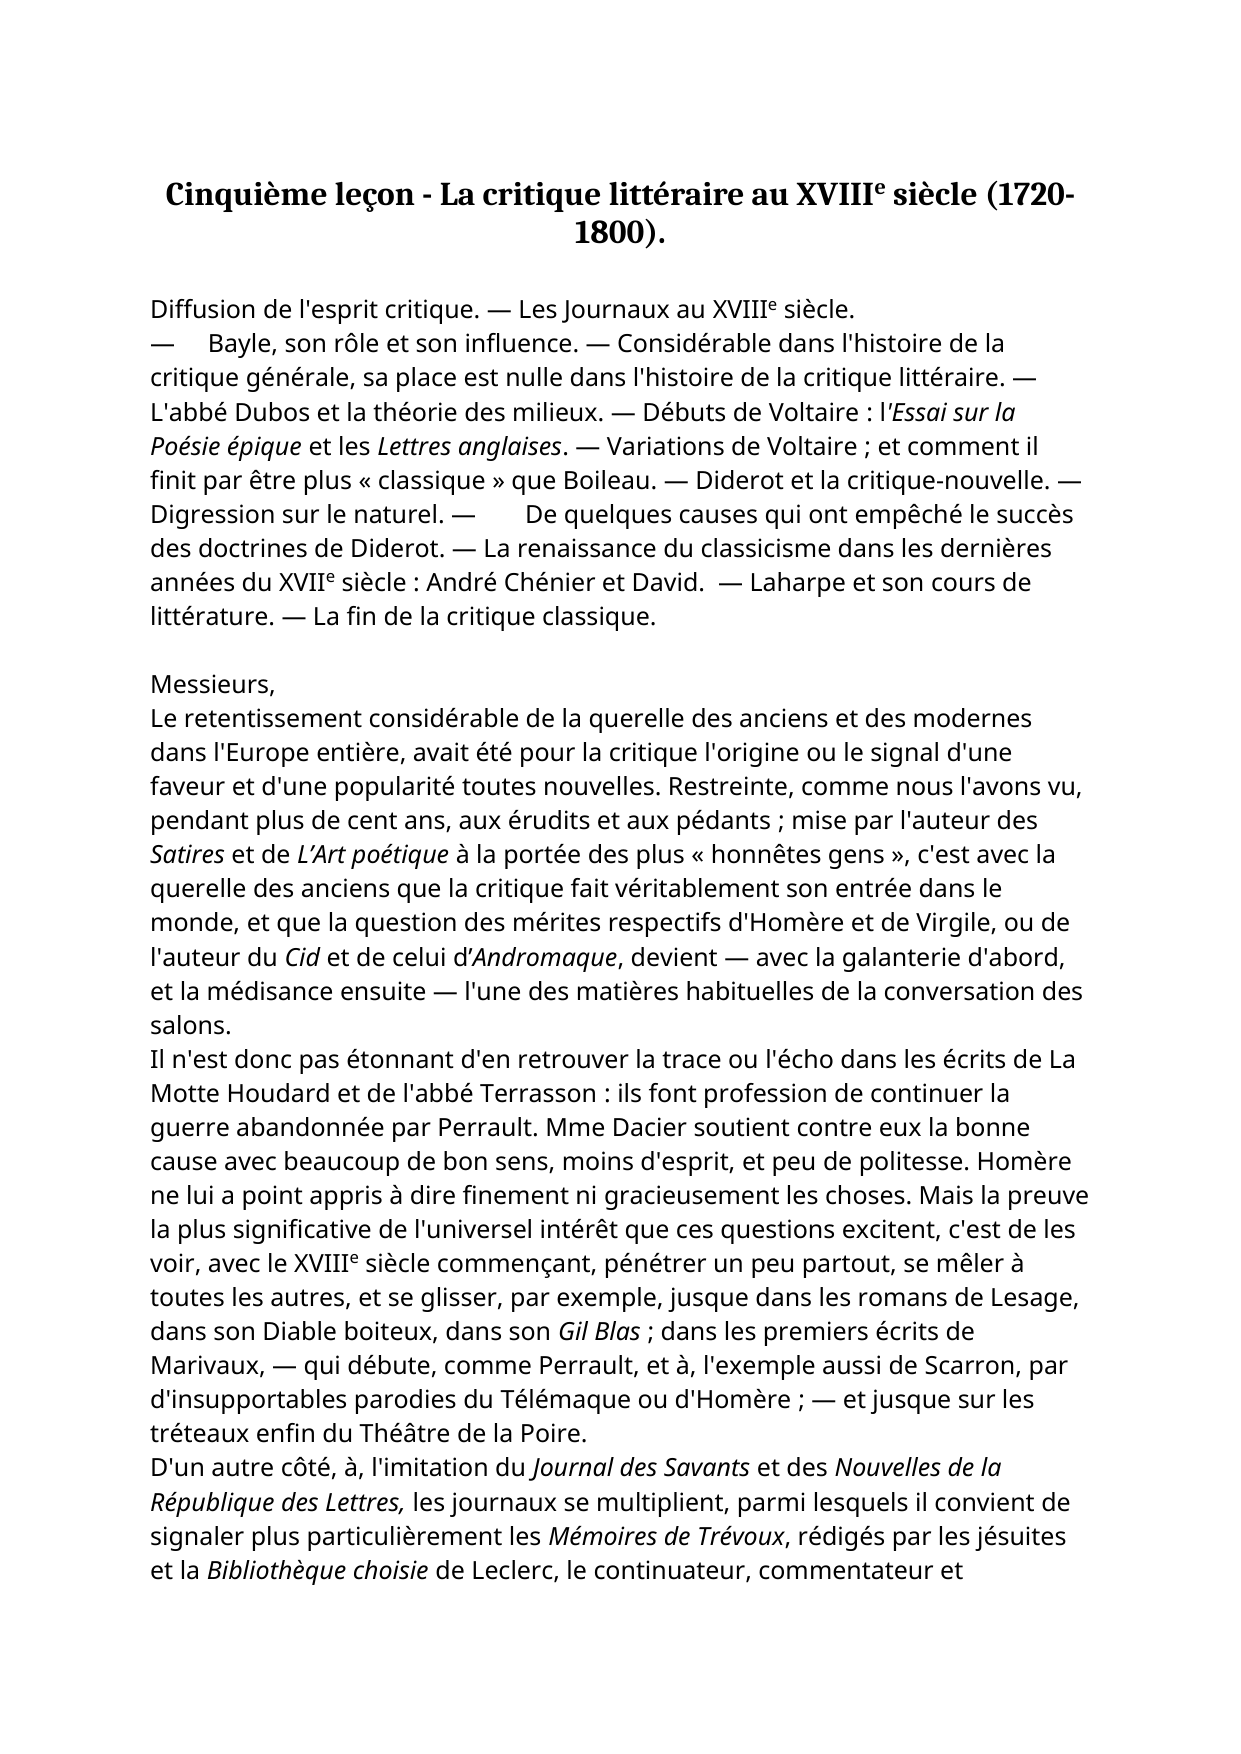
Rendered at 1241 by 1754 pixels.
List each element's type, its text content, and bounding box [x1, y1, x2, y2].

subtitle Cinquième leçon - La critique littéraire au XVIIIe siècle (1720-1800). [150, 175, 1091, 252]
text Il n'est donc pas étonnant d'en retrouver la trace ou l'écho dans les écrits de La Motte Houdard et de l'abbé Terrasson : ils font profession de continuer la guerre abandonnée par Perrault. Mme Dacier soutient contre eux la bonne cause avec beaucoup de bon sens, moins d'esprit, et peu de politesse. Homère ne lui a point appris à dire finement ni gracieusement les choses. Mais la preuve la plus significative de l'universel intérêt que ces questions excitent, c'est de les voir, avec le XVIIIe siècle commençant, pénétrer un peu partout, se mêler à toutes les autres, et se glisser, par exemple, jusque dans les romans de Lesage, dans son Diable boiteux, dans son Gil Blas ; dans les premiers écrits de Marivaux, — qui débute, comme Perrault, et à, l'exemple aussi de Scarron, par d'insupportables parodies du Télémaque ou d'Homère ; — et jusque sur les tréteaux enfin du Théâtre de la Poire. [150, 1041, 1091, 1450]
text D'un autre côté, à, l'imitation du Journal des Savants et des Nouvelles de la République des Lettres, les journaux se multiplient, parmi lesquels il convient de signaler plus particulièrement les Mémoires de Trévoux, rédigés par les jésuites et la Bibliothèque choisie de Leclerc, le continuateur, commentateur et [150, 1450, 1091, 1586]
text Diffusion de l'esprit critique. — Les Journaux au XVIIIe siècle. [150, 292, 1091, 326]
text Messieurs, [150, 667, 1091, 701]
text Le retentissement considérable de la querelle des anciens et des modernes dans l'Europe entière, avait été pour la critique l'origine ou le signal d'une faveur et d'une popularité toutes nouvelles. Restreinte, comme nous l'avons vu, pendant plus de cent ans, aux érudits et aux pédants ; mise par l'auteur des Satires et de L’Art poétique à la portée des plus « honnêtes gens », c'est avec la querelle des anciens que la critique fait véritablement son entrée dans le monde, et que la question des mérites respectifs d'Homère et de Virgile, ou de l'auteur du Cid et de celui d’Andromaque, devient — avec la galanterie d'abord, et la médisance ensuite — l'une des matières habituelles de la conversation des salons. [150, 701, 1091, 1041]
text — Bayle, son rôle et son influence. — Considérable dans l'histoire de la critique générale, sa place est nulle dans l'histoire de la critique littéraire. — L'abbé Dubos et la théorie des milieux. — Débuts de Voltaire : l'Essai sur la Poésie épique et les Lettres anglaises. — Variations de Voltaire ; et comment il finit par être plus « classique » que Boileau. — Diderot et la critique-nouvelle. —Digression sur le naturel. — De quelques causes qui ont empêché le succès des doctrines de Diderot. — La renaissance du classicisme dans les dernières années du XVIIe siècle : André Chénier et David. — Laharpe et son cours de littérature. — La fin de la critique classique. [150, 326, 1091, 633]
